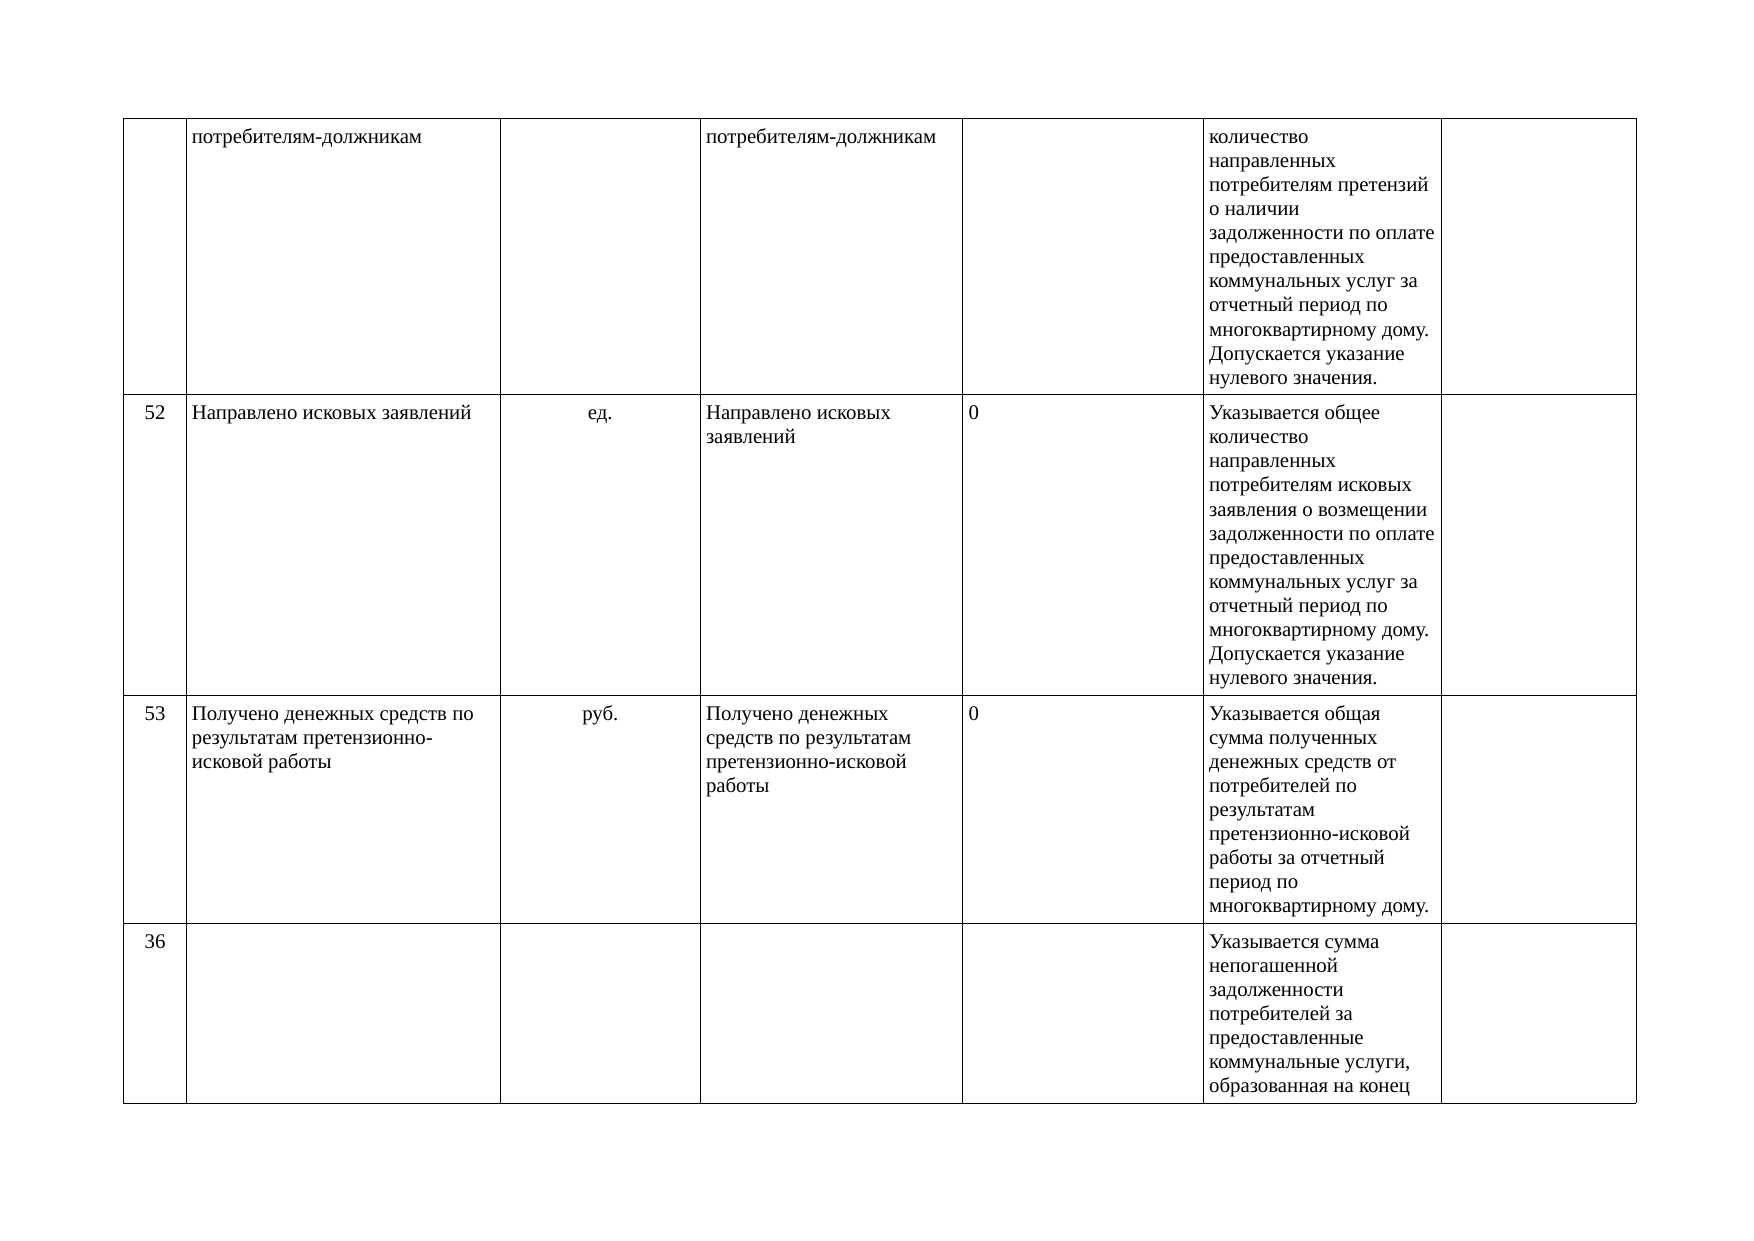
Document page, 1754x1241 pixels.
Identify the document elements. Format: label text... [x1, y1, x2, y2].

table_cell 36 [124, 924, 186, 1103]
table_cell Указывается общая сумма полученных денежных средств от потребителей по результатам претензионно-исковой работы за отчетный период по многоквартирному дому. [1204, 696, 1441, 923]
table_cell 53 [124, 696, 186, 923]
table_cell Направлено исковых заявлений [187, 395, 500, 695]
table_cell [1442, 395, 1636, 695]
table_cell [1442, 924, 1636, 1103]
table_cell [501, 119, 700, 394]
table_cell потребителям-должникам [701, 119, 962, 394]
table_cell ед. [501, 395, 700, 695]
table_cell [1442, 119, 1636, 394]
table_cell Получено денежных средств по результатам претензионно-исковой работы [187, 696, 500, 923]
table_cell Указывается общее количество направленных потребителям исковых заявления о возмещении задолженности по оплате предоставленных коммунальных услуг за отчетный период по многоквартирному дому. Допускается указание нулевого значения. [1204, 395, 1441, 695]
table_cell [124, 119, 186, 394]
table_cell [187, 924, 500, 1103]
table_cell 52 [124, 395, 186, 695]
table_cell руб. [501, 696, 700, 923]
table_cell [963, 119, 1203, 394]
table_cell потребителям-должникам [187, 119, 500, 394]
table_cell 0 [963, 696, 1203, 923]
table_cell [963, 924, 1203, 1103]
table_cell количество направленных потребителям претензий о наличии задолженности по оплате предоставленных коммунальных услуг за отчетный период по многоквартирному дому. Допускается указание нулевого значения. [1204, 119, 1441, 394]
table_cell [701, 924, 962, 1103]
table_cell 0 [963, 395, 1203, 695]
table_cell Указывается сумма непогашенной задолженности потребителей за предоставленные коммунальные услуги, образованная на конец [1204, 924, 1441, 1103]
table_cell [501, 924, 700, 1103]
table_cell Направлено исковых заявлений [701, 395, 962, 695]
table_cell [1442, 696, 1636, 923]
table_cell Получено денежных средств по результатам претензионно-исковой работы [701, 696, 962, 923]
